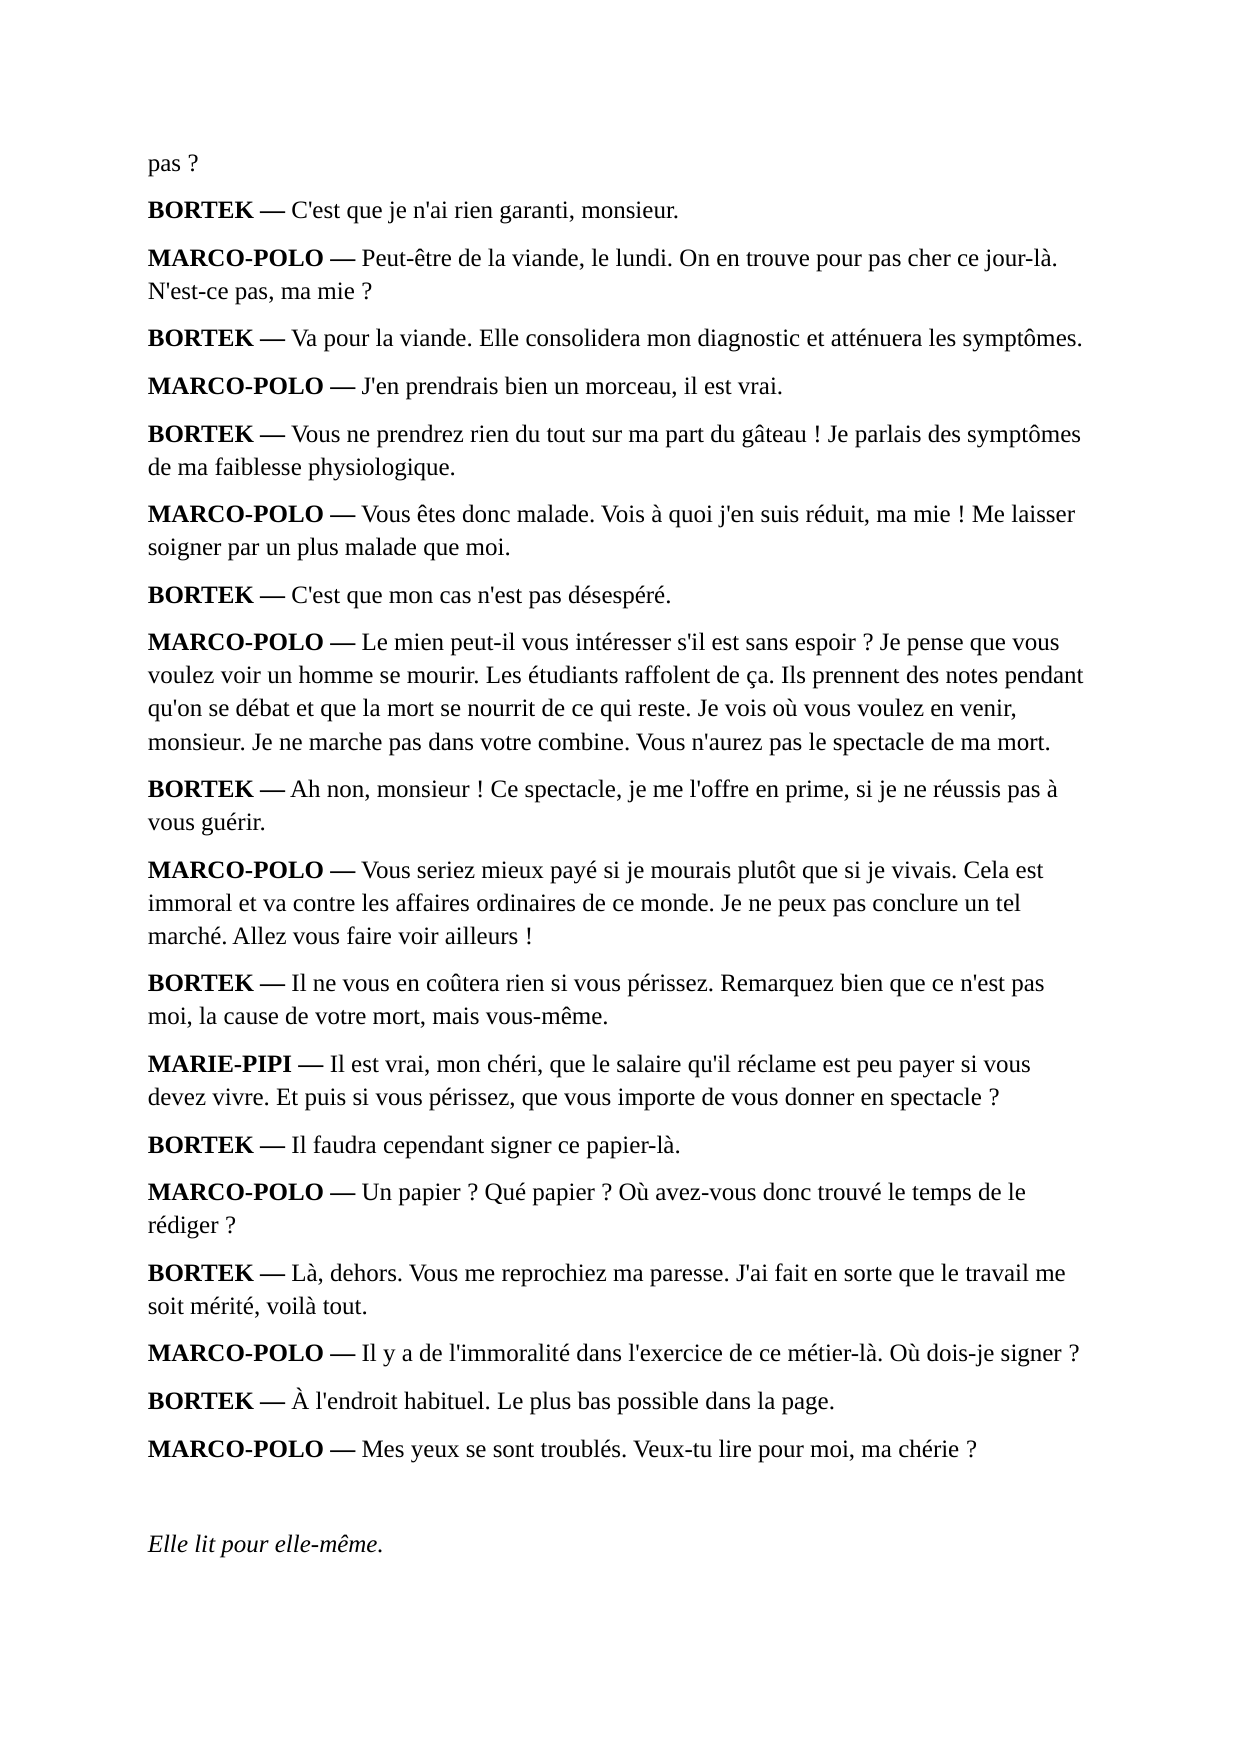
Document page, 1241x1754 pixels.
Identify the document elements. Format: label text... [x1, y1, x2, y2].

text pas ? [148, 148, 1093, 176]
text MARCO-POLO — Vous êtes donc malade. Vois à quoi j'en suis réduit, ma mie ! Me laisser soigner par un plus malade que moi. [148, 499, 1093, 561]
text MARCO-POLO — Vous seriez mieux payé si je mourais plutôt que si je vivais. Cela est immoral et va contre les affaires ordinaires de ce monde. Je ne peux pas conclure un tel marché. Allez vous faire voir ailleurs ! [148, 855, 1093, 949]
text BORTEK — C'est que mon cas n'est pas désespéré. [148, 580, 1093, 609]
text BORTEK — À l'endroit habituel. Le plus bas possible dans la page. [148, 1386, 1093, 1415]
text BORTEK — Va pour la viande. Elle consolidera mon diagnostic et atténuera les symptômes. [148, 323, 1093, 352]
text BORTEK — Il ne vous en coûtera rien si vous périssez. Remarquez bien que ce n'est pas moi, la cause de votre mort, mais vous-même. [148, 968, 1093, 1030]
text BORTEK — Là, dehors. Vous me reprochiez ma paresse. J'ai fait en sorte que le travail me soit mérité, voilà tout. [148, 1258, 1093, 1320]
text MARCO-POLO — Un papier ? Qué papier ? Où avez-vous donc trouvé le temps de le rédiger ? [148, 1177, 1093, 1239]
text MARCO-POLO — Mes yeux se sont troublés. Veux-tu lire pour moi, ma chérie ? [148, 1434, 1093, 1462]
text BORTEK — C'est que je n'ai rien garanti, monsieur. [148, 195, 1093, 224]
text MARIE-PIPI — Il est vrai, mon chéri, que le salaire qu'il réclame est peu payer si vous devez vivre. Et puis si vous périssez, que vous importe de vous donner en spectacle ? [148, 1049, 1093, 1111]
text MARCO-POLO — J'en prendrais bien un morceau, il est vrai. [148, 371, 1093, 400]
text BORTEK — Vous ne prendrez rien du tout sur ma part du gâteau ! Je parlais des symptômes de ma faiblesse physiologique. [148, 419, 1093, 480]
text BORTEK — Il faudra cependant signer ce papier-là. [148, 1130, 1093, 1158]
text Elle lit pour elle-même. [148, 1529, 1093, 1558]
text MARCO-POLO — Peut-être de la viande, le lundi. On en trouve pour pas cher ce jour-là. N'est-ce pas, ma mie ? [148, 243, 1093, 304]
text MARCO-POLO — Il y a de l'immoralité dans l'exercice de ce métier-là. Où dois-je signer ? [148, 1338, 1093, 1367]
text MARCO-POLO — Le mien peut-il vous intéresser s'il est sans espoir ? Je pense que vous voulez voir un homme se mourir. Les étudiants raffolent de ça. Ils prennent des notes pendant qu'on se débat et que la mort se nourrit de ce qui reste. Je vois où vous voulez en venir, monsieur. Je ne marche pas dans votre combine. Vous n'aurez pas le spectacle de ma mort. [148, 627, 1093, 755]
text BORTEK — Ah non, monsieur ! Ce spectacle, je me l'offre en prime, si je ne réussis pas à vous guérir. [148, 774, 1093, 836]
